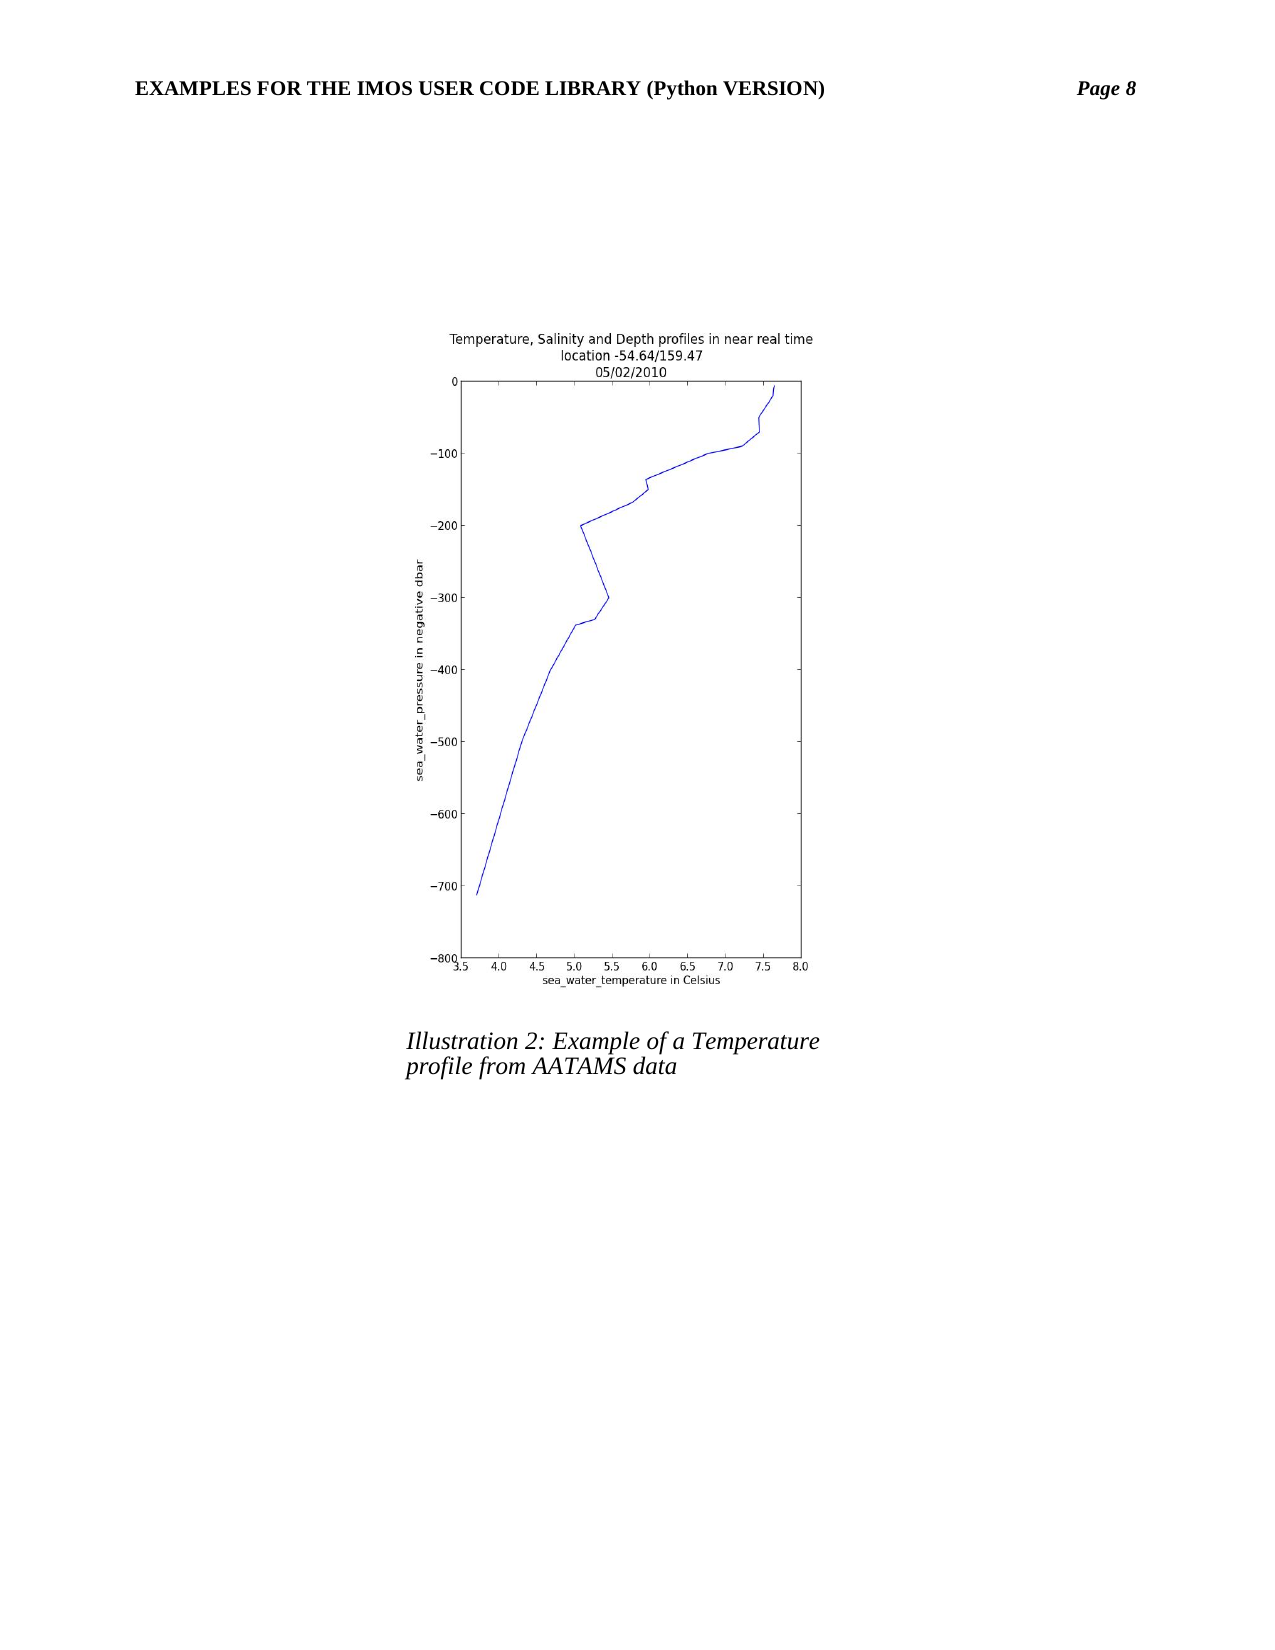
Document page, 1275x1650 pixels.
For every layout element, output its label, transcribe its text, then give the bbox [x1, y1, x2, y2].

picture [406, 309, 845, 1030]
text Illustration 2: Example of a Temperature profile from AATAMS data [406, 1030, 844, 1079]
